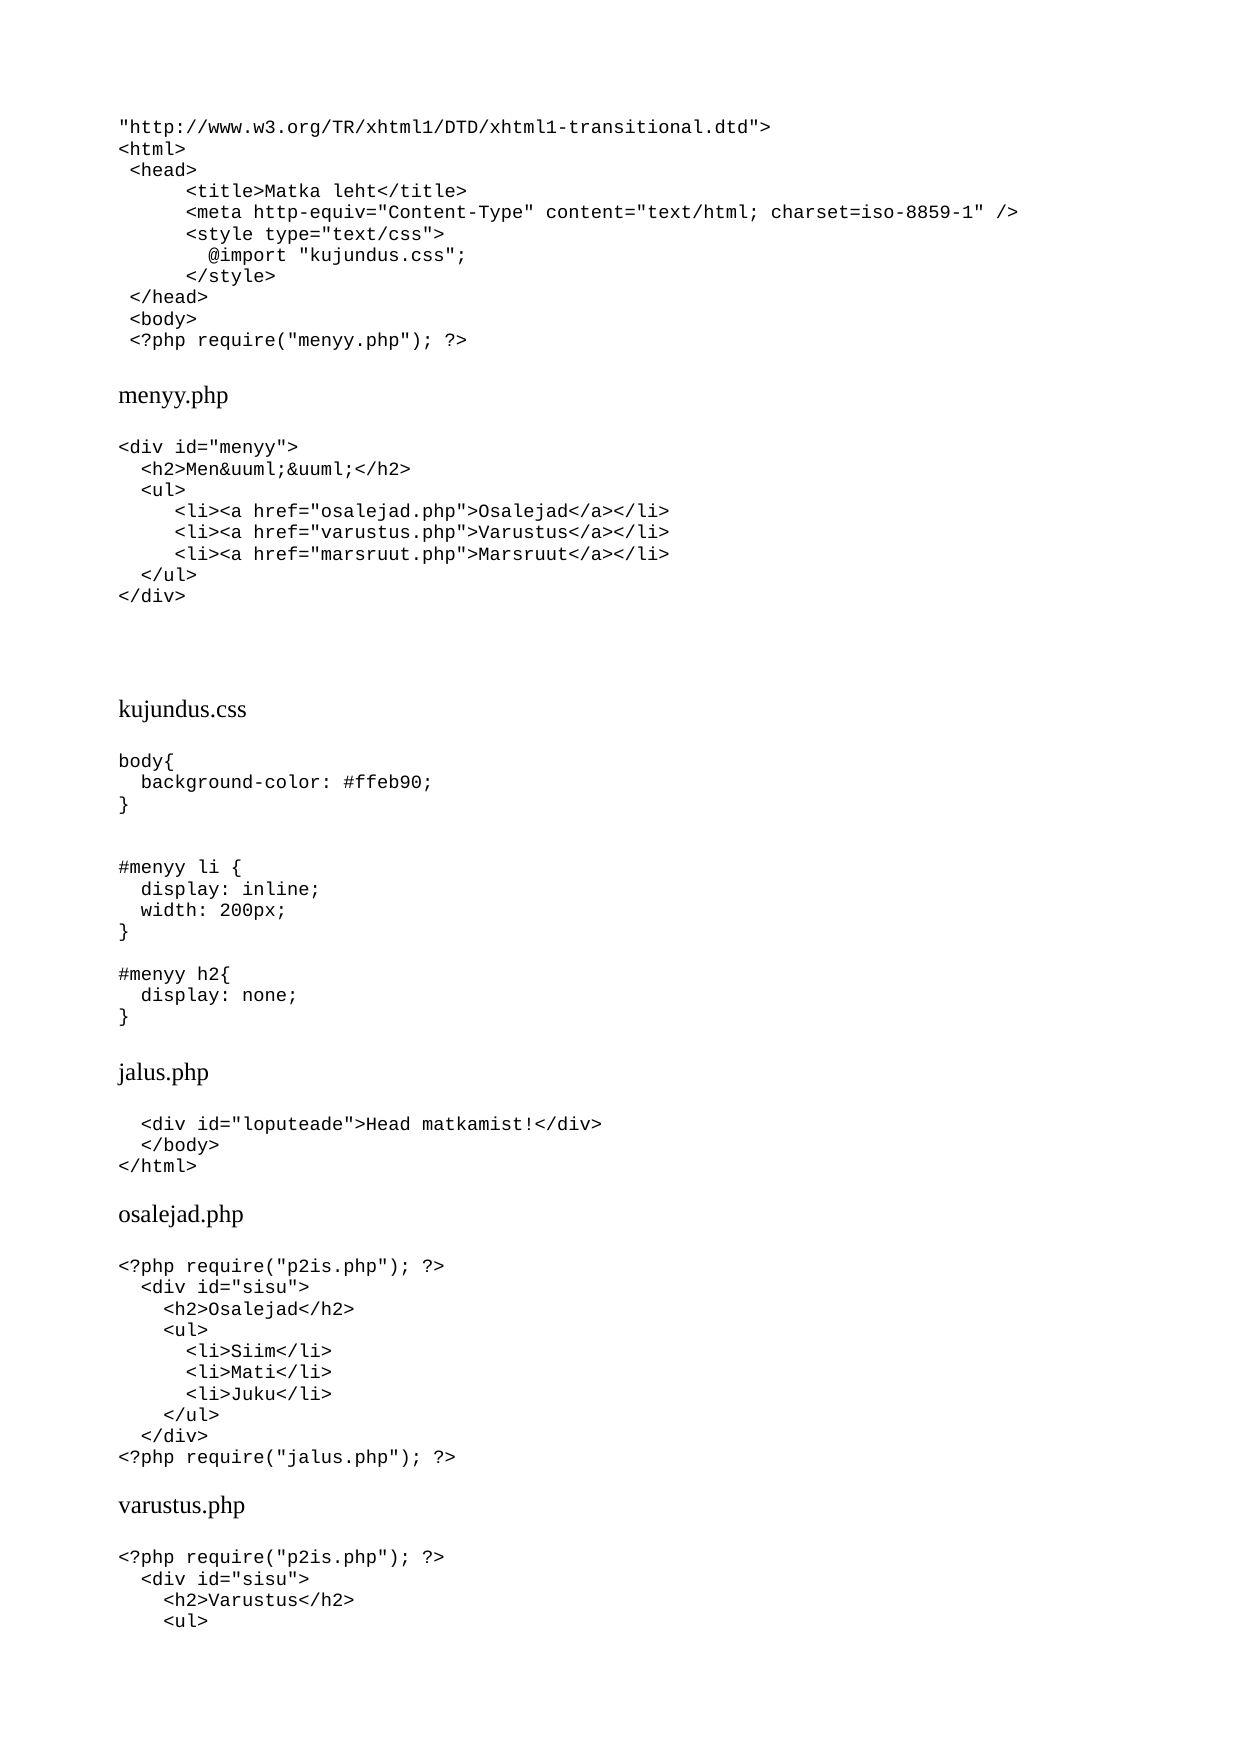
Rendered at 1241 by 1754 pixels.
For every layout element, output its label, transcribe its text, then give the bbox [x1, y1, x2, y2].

text <div id="menyy"> [118, 438, 1122, 459]
text <?php require("menyy.php"); ?> [118, 331, 1122, 352]
text <body> [118, 309, 1122, 331]
text @import "kujundus.css"; [118, 246, 1122, 267]
text display: inline; [118, 879, 1122, 901]
text body{ [118, 752, 1122, 773]
text <h2>Men&uuml;&uuml;</h2> [118, 459, 1122, 481]
text </div> [118, 1427, 1122, 1448]
text <?php require("p2is.php"); ?> [118, 1548, 1122, 1569]
text varustus.php [118, 1491, 1122, 1519]
text <html> [118, 139, 1122, 161]
text <head> [118, 161, 1122, 182]
text <li><a href="osalejad.php">Osalejad</a></li> [118, 502, 1122, 523]
text kujundus.css [118, 694, 1122, 723]
text <h2>Varustus</h2> [118, 1591, 1122, 1612]
text "http://www.w3.org/TR/xhtml1/DTD/xhtml1-transitional.dtd"> [118, 118, 1122, 139]
text width: 200px; [118, 901, 1122, 922]
text <div id="sisu"> [118, 1569, 1122, 1591]
text } [118, 1007, 1122, 1028]
text } [118, 922, 1122, 943]
text <ul> [118, 1321, 1122, 1342]
text osalejad.php [118, 1199, 1122, 1228]
text <li><a href="marsruut.php">Marsruut</a></li> [118, 544, 1122, 566]
text } [118, 794, 1122, 816]
text <?php require("p2is.php"); ?> [118, 1257, 1122, 1278]
text background-color: #ffeb90; [118, 773, 1122, 794]
text display: none; [118, 986, 1122, 1007]
text <li>Juku</li> [118, 1384, 1122, 1406]
text menyy.php [118, 381, 1122, 409]
text #menyy h2{ [118, 964, 1122, 986]
text </div> [118, 587, 1122, 608]
text <title>Matka leht</title> [118, 182, 1122, 203]
text <div id="loputeade">Head matkamist!</div> [118, 1114, 1122, 1136]
text </ul> [118, 566, 1122, 587]
text <li><a href="varustus.php">Varustus</a></li> [118, 523, 1122, 544]
text <ul> [118, 481, 1122, 502]
text </html> [118, 1157, 1122, 1178]
text <meta http-equiv="Content-Type" content="text/html; charset=iso-8859-1" /> [118, 203, 1122, 224]
text jalus.php [118, 1057, 1122, 1086]
text </style> [118, 267, 1122, 288]
text <h2>Osalejad</h2> [118, 1299, 1122, 1321]
text </ul> [118, 1406, 1122, 1427]
text <div id="sisu"> [118, 1278, 1122, 1299]
text </body> [118, 1136, 1122, 1157]
text </head> [118, 288, 1122, 309]
text <?php require("jalus.php"); ?> [118, 1448, 1122, 1469]
text <ul> [118, 1612, 1122, 1633]
text #menyy li { [118, 858, 1122, 879]
text <li>Mati</li> [118, 1363, 1122, 1384]
text <style type="text/css"> [118, 224, 1122, 246]
text <li>Siim</li> [118, 1342, 1122, 1363]
